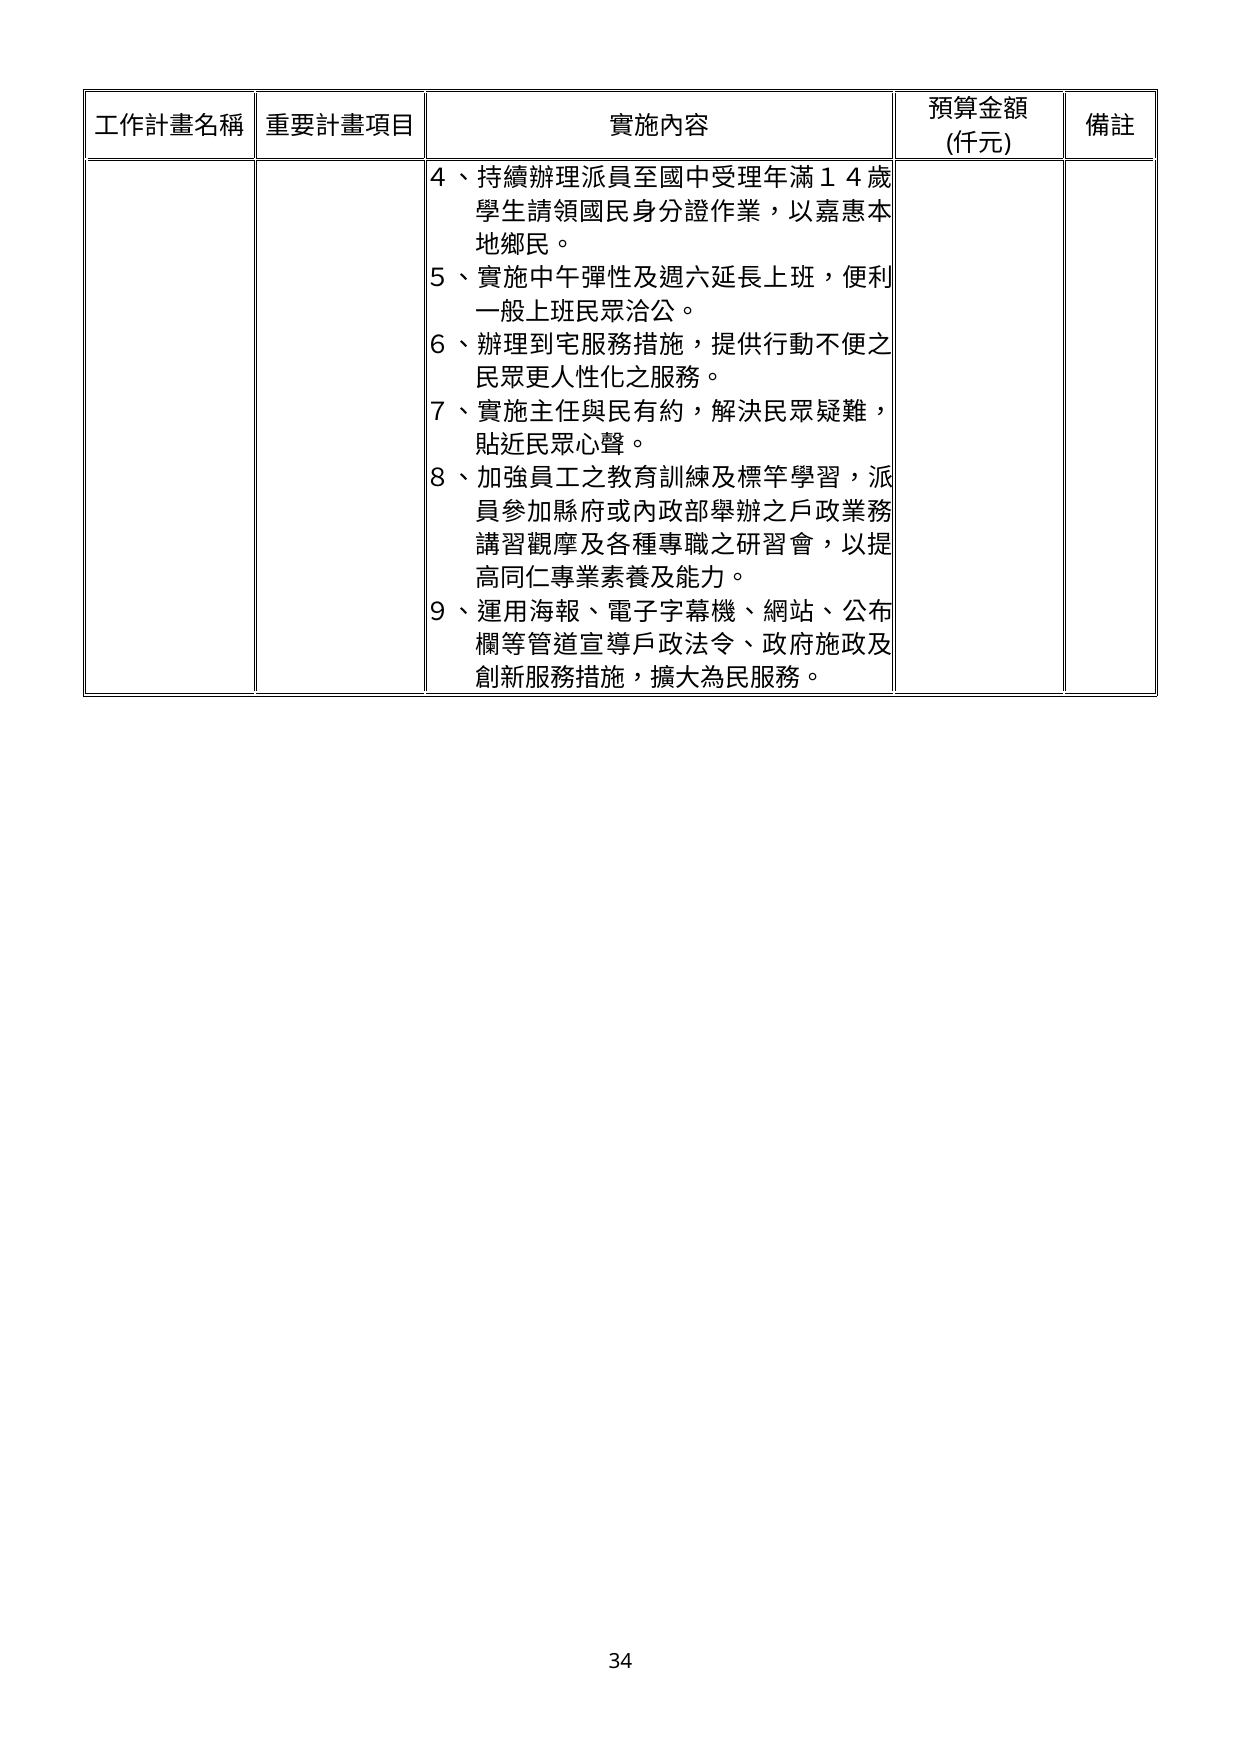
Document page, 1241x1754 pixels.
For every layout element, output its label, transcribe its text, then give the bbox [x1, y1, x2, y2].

table_header 重要計畫項目 [255, 90, 425, 158]
table_cell [1064, 158, 1156, 693]
table_cell [894, 161, 1064, 693]
table_header 工作計畫名稱 [84, 90, 255, 158]
table_header 實施內容 [425, 90, 893, 158]
table_cell [255, 161, 425, 693]
table_header 預算金額 (仟元) [894, 90, 1064, 158]
table_cell ４、持續辦理派員至國中受理年滿１４歲學生請領國民身分證作業，以嘉惠本地鄉民。 ５、實施中午彈性及週六延長上班，便利一般上班民眾洽公。 ６、辦理到宅服務措施，提供行動不便之民眾更人性化之服務。 ７、實施主任與民有約，解決民眾疑難，貼近民眾心聲。 ８、加強員工之教育訓練及標竿學習，派員參加縣府或內政部舉辦之戶政業務講習觀摩及各種專職之研習會，以提高同仁專業素養及能力。 ９、運用海報、電子字幕機、網站、公布欄等管道宣導戶政法令、政府施政及創新服務措施，擴大為民服務。 [425, 158, 893, 693]
table_cell [84, 158, 255, 693]
table_header 備註 [1064, 90, 1156, 158]
